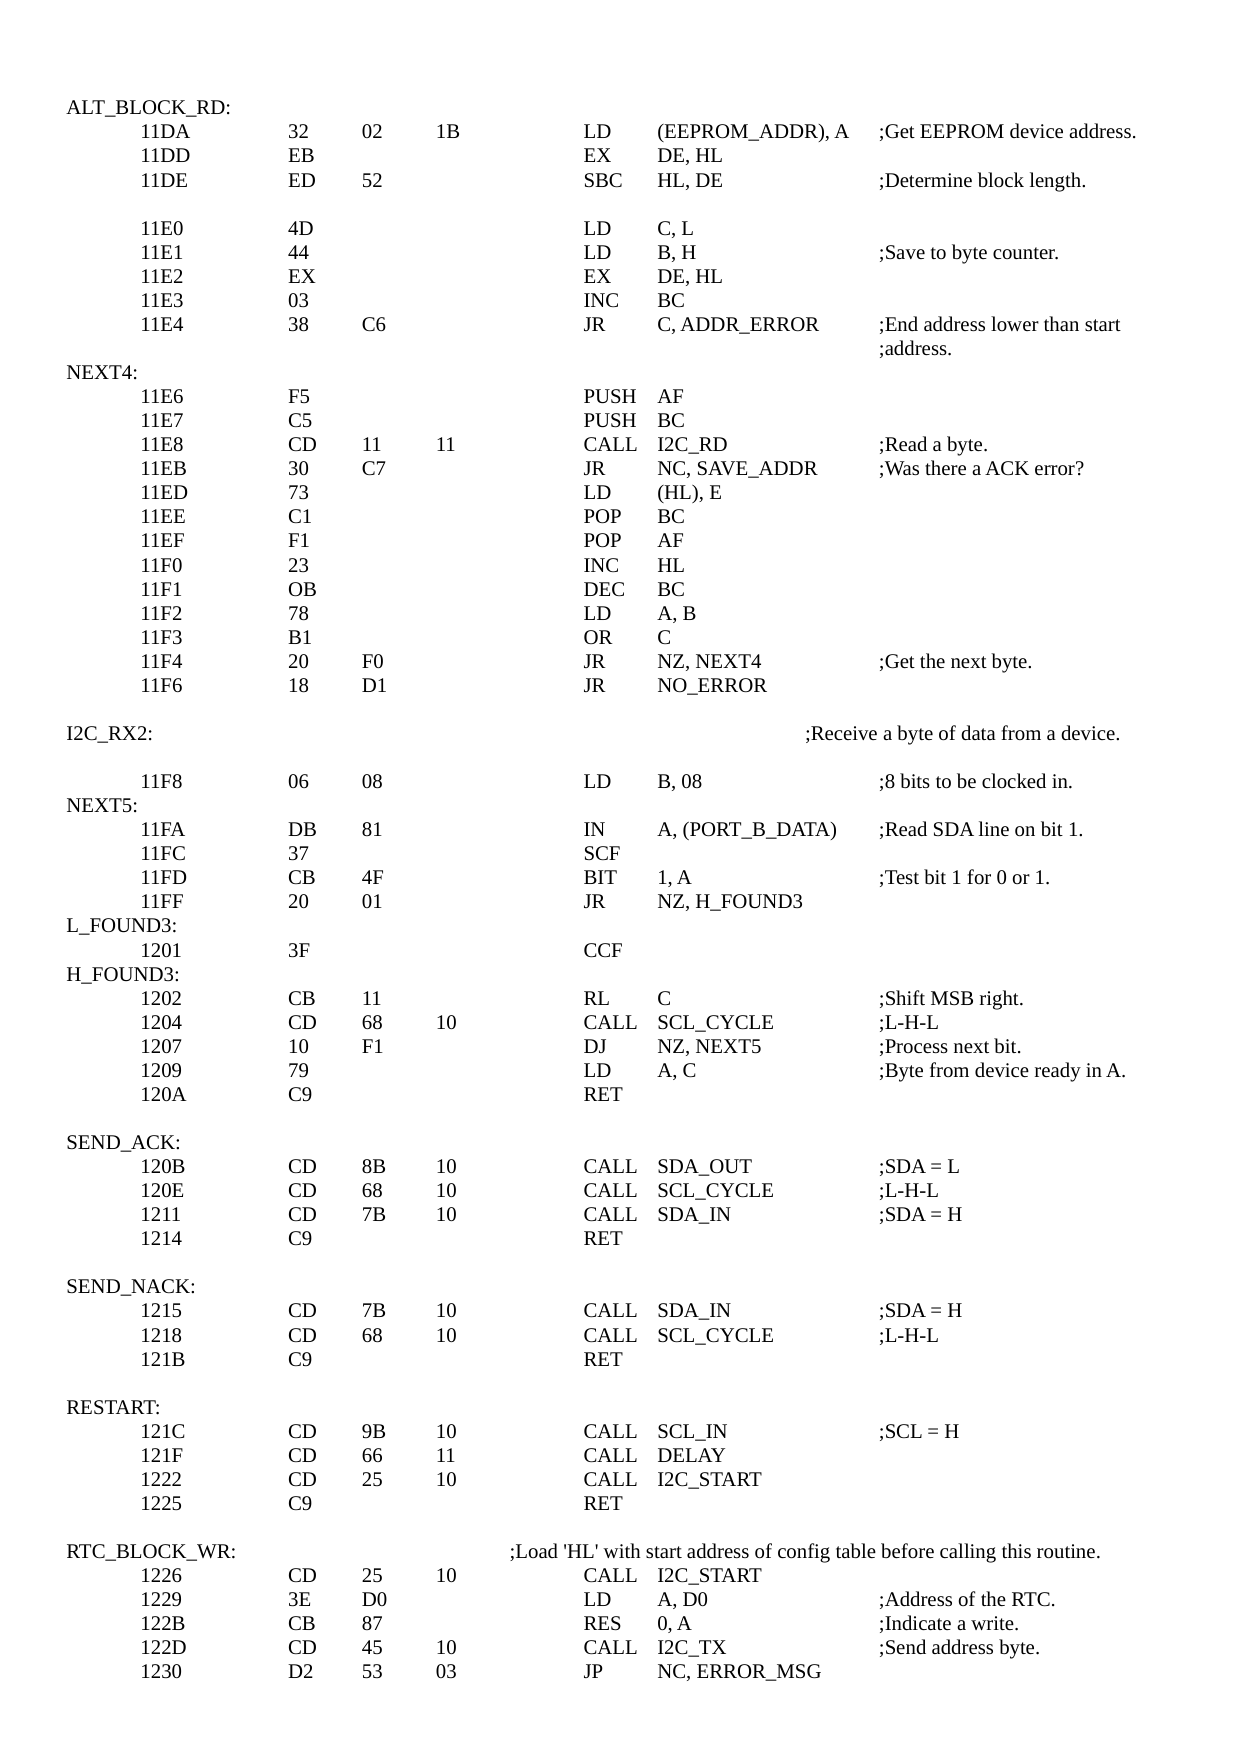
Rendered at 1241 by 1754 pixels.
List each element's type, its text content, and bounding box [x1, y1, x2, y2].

text 11DA 32 02 1B LD (EEPROM_ADDR), A ;Get EEPROM device address. [66, 119, 1172, 143]
text 11F0 23 INC HL [66, 552, 1172, 577]
text 11F3 B1 OR C [66, 625, 1172, 649]
text 11E7 C5 PUSH BC [66, 408, 1172, 432]
text SEND_NACK: [66, 1274, 1172, 1298]
text L_FOUND3: [66, 913, 1172, 937]
text 11F8 06 08 LD B, 08 ;8 bits to be clocked in. [66, 769, 1172, 793]
text 120B CD 8B 10 CALL SDA_OUT ;SDA = L [66, 1154, 1172, 1178]
text 11F6 18 D1 JR NO_ERROR [66, 673, 1172, 697]
text 11F1 OB DEC BC [66, 577, 1172, 601]
text 11EF F1 POP AF [66, 528, 1172, 552]
text 11EE C1 POP BC [66, 504, 1172, 528]
text 122B CB 87 RES 0, A ;Indicate a write. [66, 1611, 1172, 1635]
text 11E6 F5 PUSH AF [66, 384, 1172, 408]
text 122D CD 45 10 CALL I2C_TX ;Send address byte. [66, 1635, 1172, 1659]
text 1201 3F CCF [66, 937, 1172, 962]
text 11E4 38 C6 JR C, ADDR_ERROR ;End address lower than start ;address. [66, 312, 1172, 360]
text 1230 D2 53 03 JP NC, ERROR_MSG [66, 1659, 1172, 1683]
text 11EB 30 C7 JR NC, SAVE_ADDR ;Was there a ACK error? [66, 456, 1172, 480]
text 1209 79 LD A, C ;Byte from device ready in A. [66, 1058, 1172, 1082]
text 11ED 73 LD (HL), E [66, 480, 1172, 504]
text 1204 CD 68 10 CALL SCL_CYCLE ;L-H-L [66, 1010, 1172, 1034]
text 11FA DB 81 IN A, (PORT_B_DATA) ;Read SDA line on bit 1. [66, 817, 1172, 841]
text NEXT5: [66, 793, 1172, 817]
text 121C CD 9B 10 CALL SCL_IN ;SCL = H [66, 1419, 1172, 1443]
text 11FC 37 SCF [66, 841, 1172, 865]
text NEXT4: [66, 360, 1172, 384]
text H_FOUND3: [66, 962, 1172, 986]
text 1218 CD 68 10 CALL SCL_CYCLE ;L-H-L [66, 1322, 1172, 1347]
text 121B C9 RET [66, 1347, 1172, 1371]
text SEND_ACK: [66, 1130, 1172, 1154]
text I2C_RX2: ;Receive a byte of data from a device. [66, 721, 1172, 769]
text 121F CD 66 11 CALL DELAY [66, 1443, 1172, 1467]
text 1222 CD 25 10 CALL I2C_START [66, 1467, 1172, 1491]
text 11E8 CD 11 11 CALL I2C_RD ;Read a byte. [66, 432, 1172, 456]
text 120A C9 RET [66, 1082, 1172, 1106]
text 11F4 20 F0 JR NZ, NEXT4 ;Get the next byte. [66, 649, 1172, 673]
text 1207 10 F1 DJ NZ, NEXT5 ;Process next bit. [66, 1034, 1172, 1058]
text 1202 CB 11 RL C ;Shift MSB right. [66, 986, 1172, 1010]
text 11E0 4D LD C, L [66, 216, 1172, 240]
text 1214 C9 RET [66, 1226, 1172, 1250]
text RESTART: [66, 1395, 1172, 1419]
text 11FD CB 4F BIT 1, A ;Test bit 1 for 0 or 1. [66, 865, 1172, 889]
text 11E3 03 INC BC [66, 288, 1172, 312]
text 120E CD 68 10 CALL SCL_CYCLE ;L-H-L [66, 1178, 1172, 1202]
text 11F2 78 LD A, B [66, 601, 1172, 625]
text 11DD EB EX DE, HL [66, 143, 1172, 167]
text RTC_BLOCK_WR: ;Load 'HL' with start address of config table before calling this routine. [66, 1539, 1172, 1563]
text ALT_BLOCK_RD: [66, 95, 1172, 119]
text 11FF 20 01 JR NZ, H_FOUND3 [66, 889, 1172, 913]
text 1226 CD 25 10 CALL I2C_START [66, 1563, 1172, 1587]
text 1211 CD 7B 10 CALL SDA_IN ;SDA = H [66, 1202, 1172, 1226]
text 11E2 EX EX DE, HL [66, 264, 1172, 288]
text 11DE ED 52 SBC HL, DE ;Determine block length. [66, 167, 1172, 192]
text 1229 3E D0 LD A, D0 ;Address of the RTC. [66, 1587, 1172, 1611]
text 11E1 44 LD B, H ;Save to byte counter. [66, 240, 1172, 264]
text 1225 C9 RET [66, 1491, 1172, 1515]
text 1215 CD 7B 10 CALL SDA_IN ;SDA = H [66, 1298, 1172, 1322]
